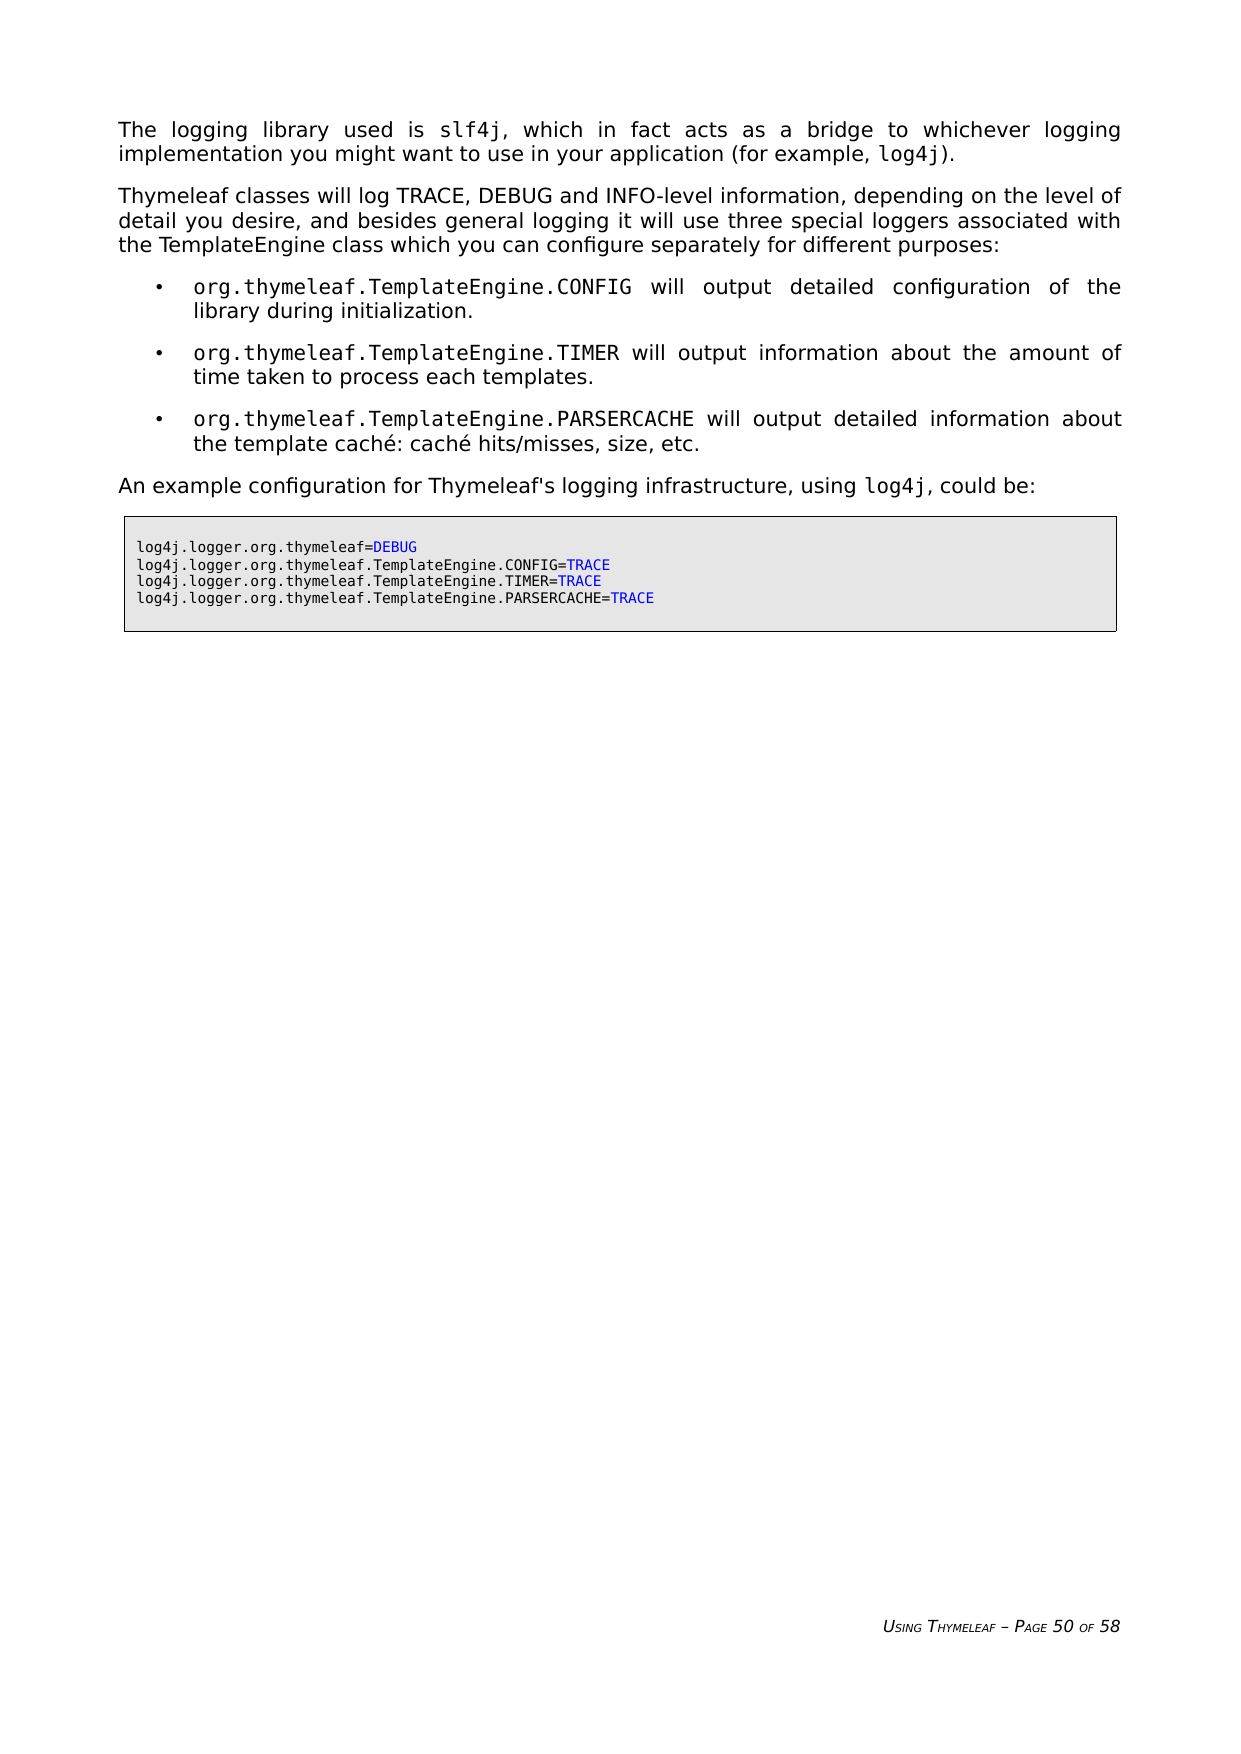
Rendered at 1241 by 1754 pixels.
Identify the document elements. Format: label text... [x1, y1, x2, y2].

text log4j.logger.org.thymeleaf=DEBUG log4j.logger.org.thymeleaf.TemplateEngine.CONFIG=TRACE log4j.logger.org.thymeleaf.TemplateEngine.TIMER=TRACE log4j.logger.org.thymeleaf.TemplateEngine.PARSERCACHE=TRACE [125, 517, 1116, 631]
text Thymeleaf classes will log TRACE, DEBUG and INFO-level information, depending on the level of detail you desire, and besides general logging it will use three special loggers associated with the TemplateEngine class which you can configure separately for different purposes: [118, 184, 1122, 257]
list org.thymeleaf.TemplateEngine.TIMER will output information about the amount of time taken to process each templates. [156, 341, 1122, 390]
text The logging library used is slf4j, which in fact acts as a bridge to whichever logging implementation you might want to use in your application (for example, log4j). [118, 118, 1122, 167]
list org.thymeleaf.TemplateEngine.CONFIG will output detailed configuration of the library during initialization. [156, 275, 1122, 323]
list org.thymeleaf.TemplateEngine.PARSERCACHE will output detailed information about the template caché: caché hits/misses, size, etc. [156, 407, 1122, 456]
text An example configuration for Thymeleaf's logging infrastructure, using log4j, could be: [118, 474, 1122, 498]
